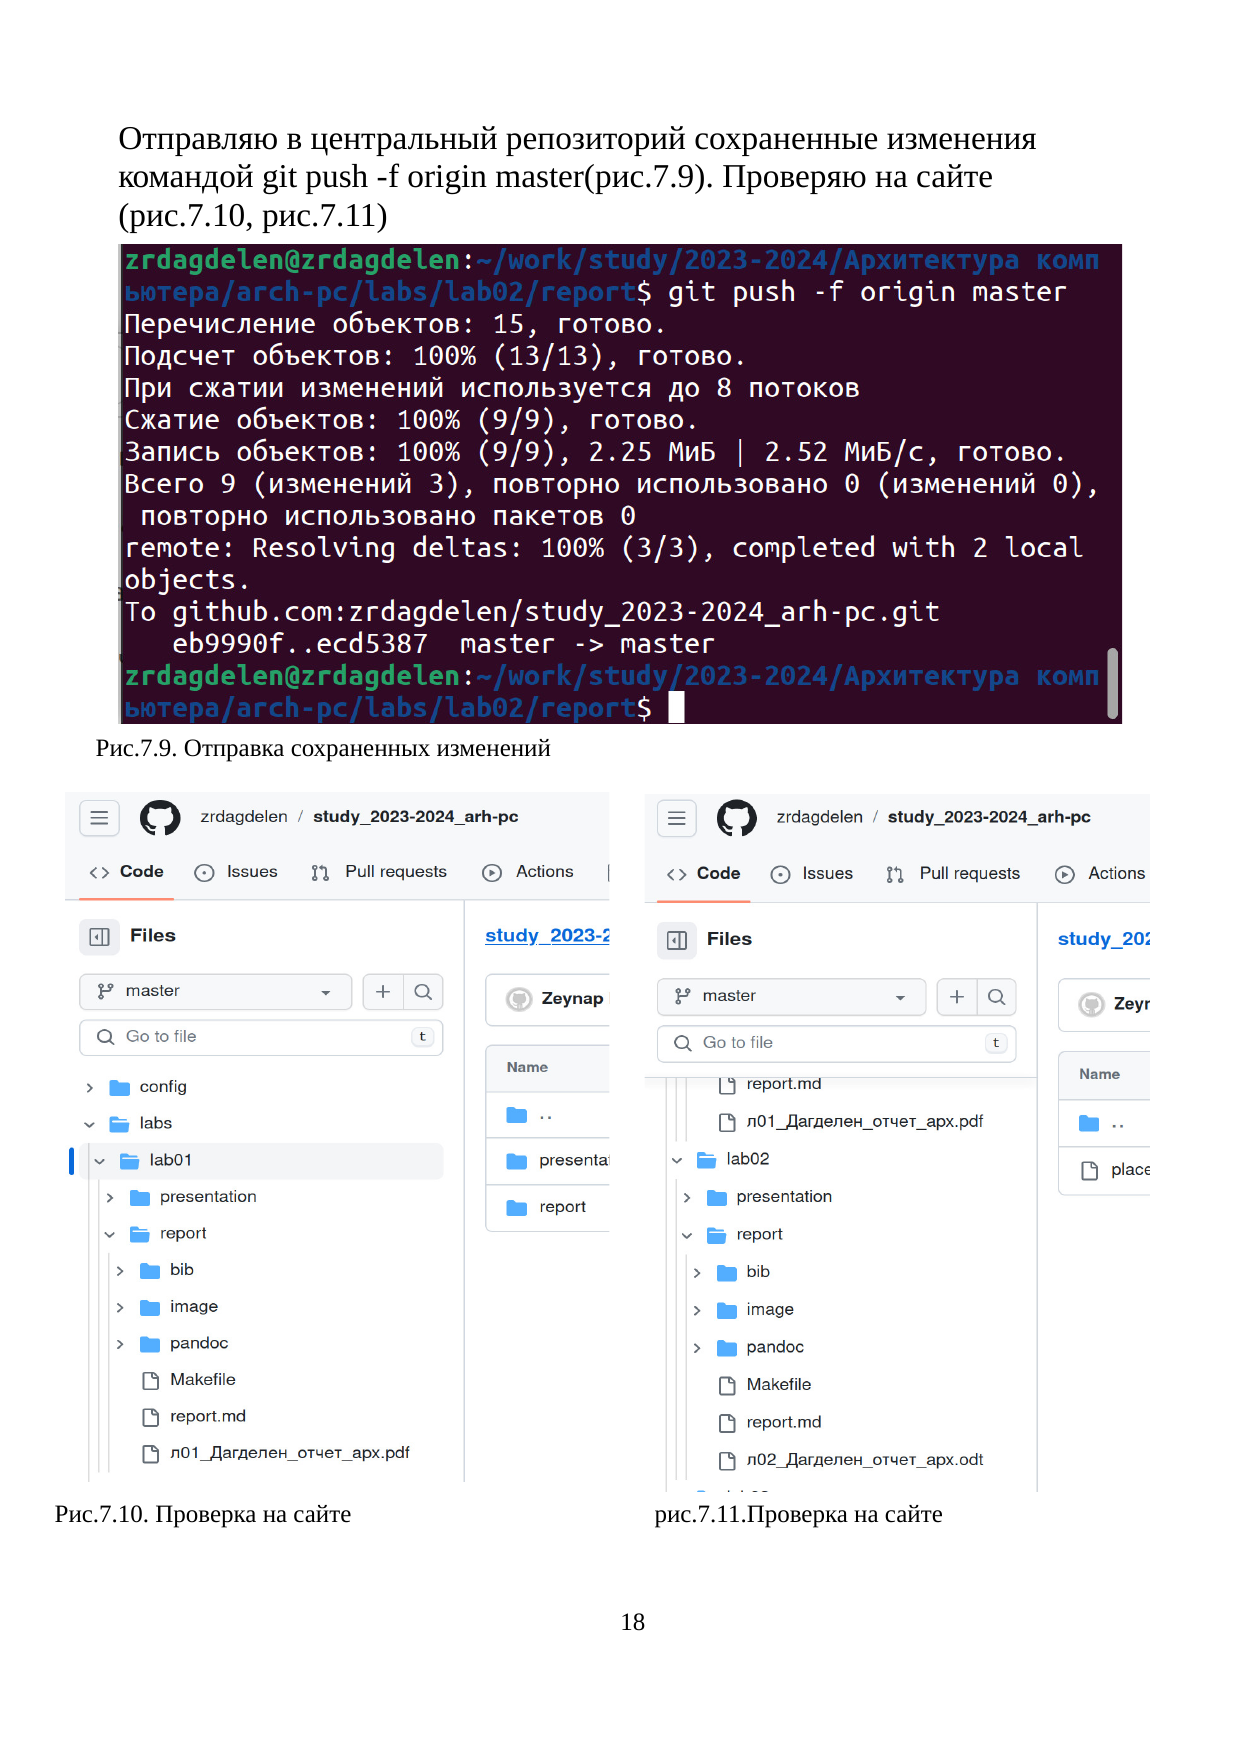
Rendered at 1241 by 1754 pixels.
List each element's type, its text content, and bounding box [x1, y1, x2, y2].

picture [644, 794, 1150, 1492]
picture [118, 244, 1123, 724]
text Отправляю в центральный репозиторий сохраненные изменения командой git push -f origin master(рис.7.9). Проверяю на сайте (рис.7.10, рис.7.11) [118, 118, 1122, 233]
picture [65, 792, 610, 1482]
